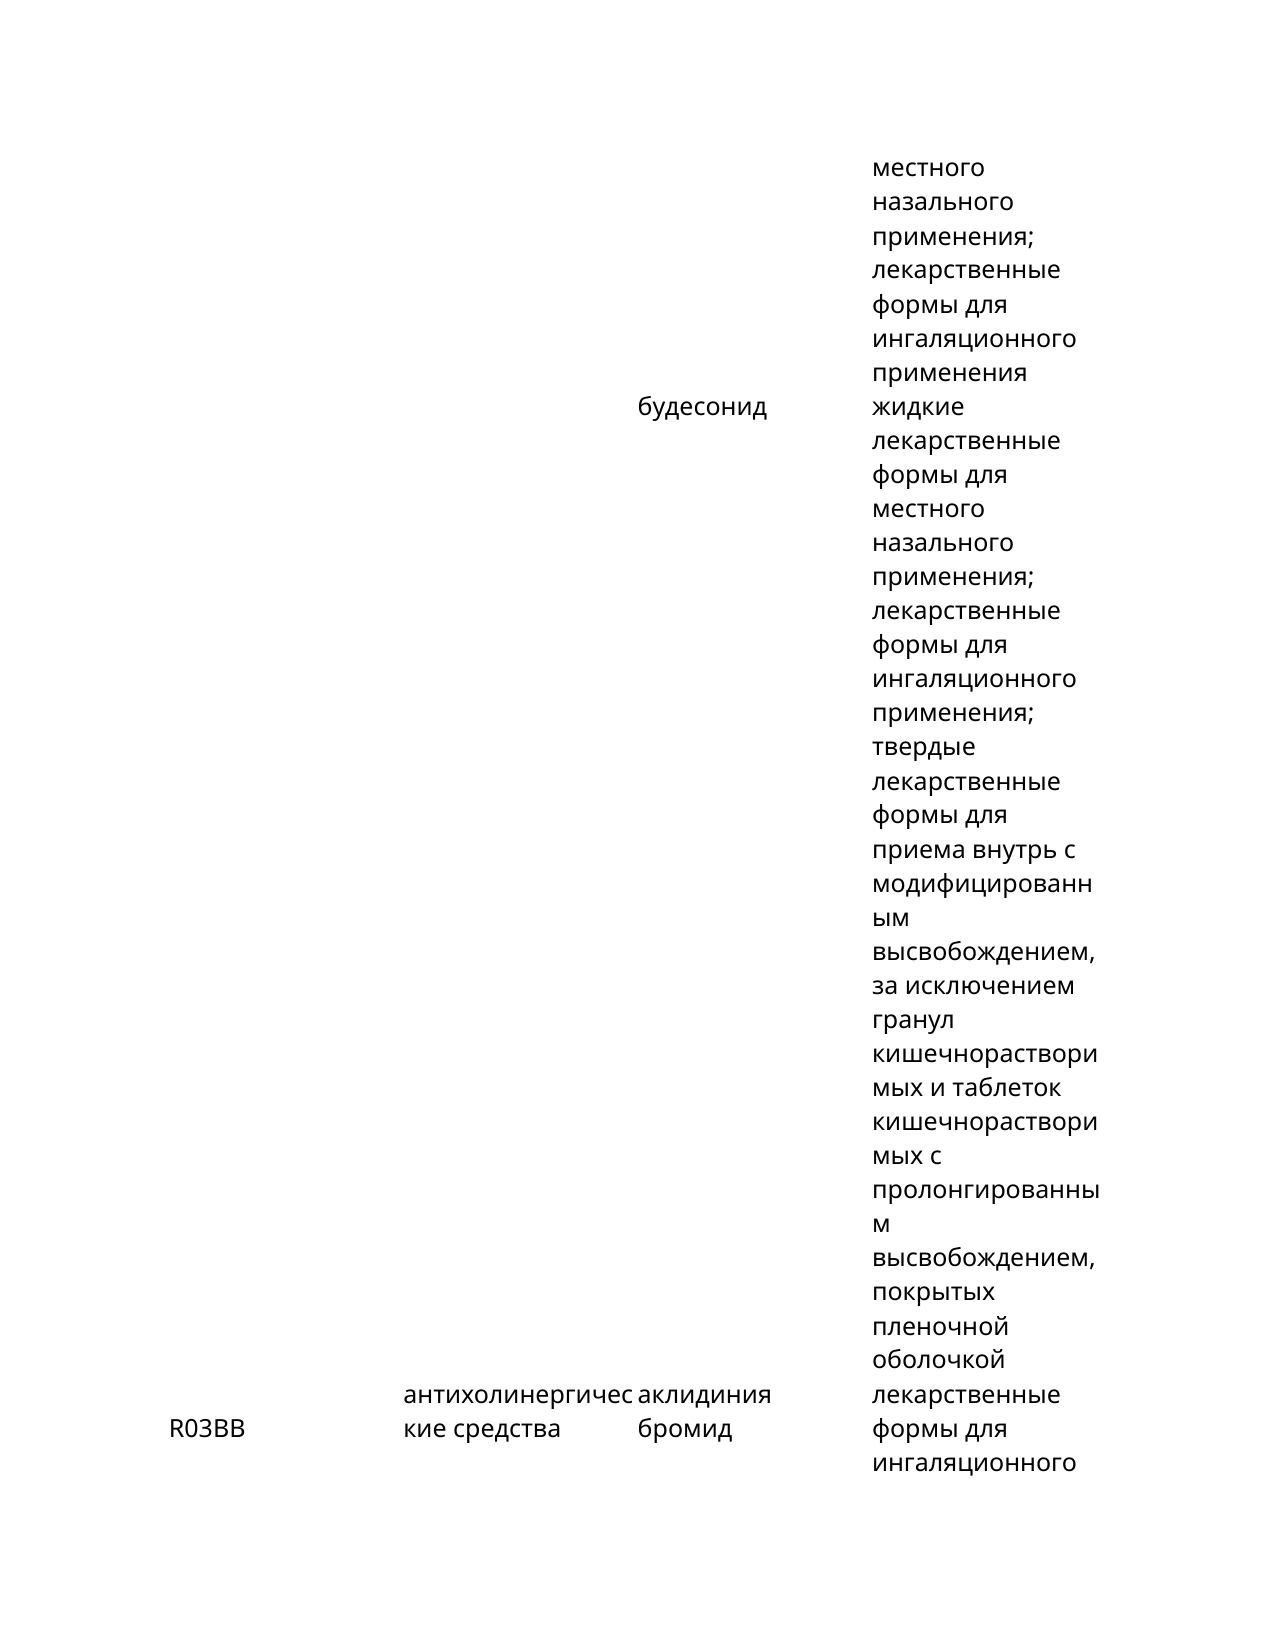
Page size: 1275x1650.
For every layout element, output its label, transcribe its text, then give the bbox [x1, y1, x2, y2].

table_cell антихолинергические средства [403, 1376, 637, 1478]
table_cell [169, 150, 403, 388]
table_cell [403, 389, 637, 1376]
table_cell будесонид [638, 389, 872, 1376]
table_cell [169, 389, 403, 1376]
table_cell R03BB [169, 1376, 403, 1478]
table_cell [638, 150, 872, 388]
table_cell местного назального применения; лекарственные формы для ингаляционного применения [872, 150, 1106, 388]
table_cell аклидиния бромид [638, 1376, 872, 1478]
table_cell жидкие лекарственные формы для местного назального применения; лекарственные формы для ингаляционного применения; твердые лекарственные формы для приема внутрь с модифицированным высвобождением, за исключением гранул кишечнорастворимых и таблеток кишечнорастворимых с пролонгированным высвобождением, покрытых пленочной оболочкой [872, 389, 1106, 1376]
table_cell лекарственные формы для ингаляционного [872, 1376, 1106, 1478]
table_cell [403, 150, 637, 388]
